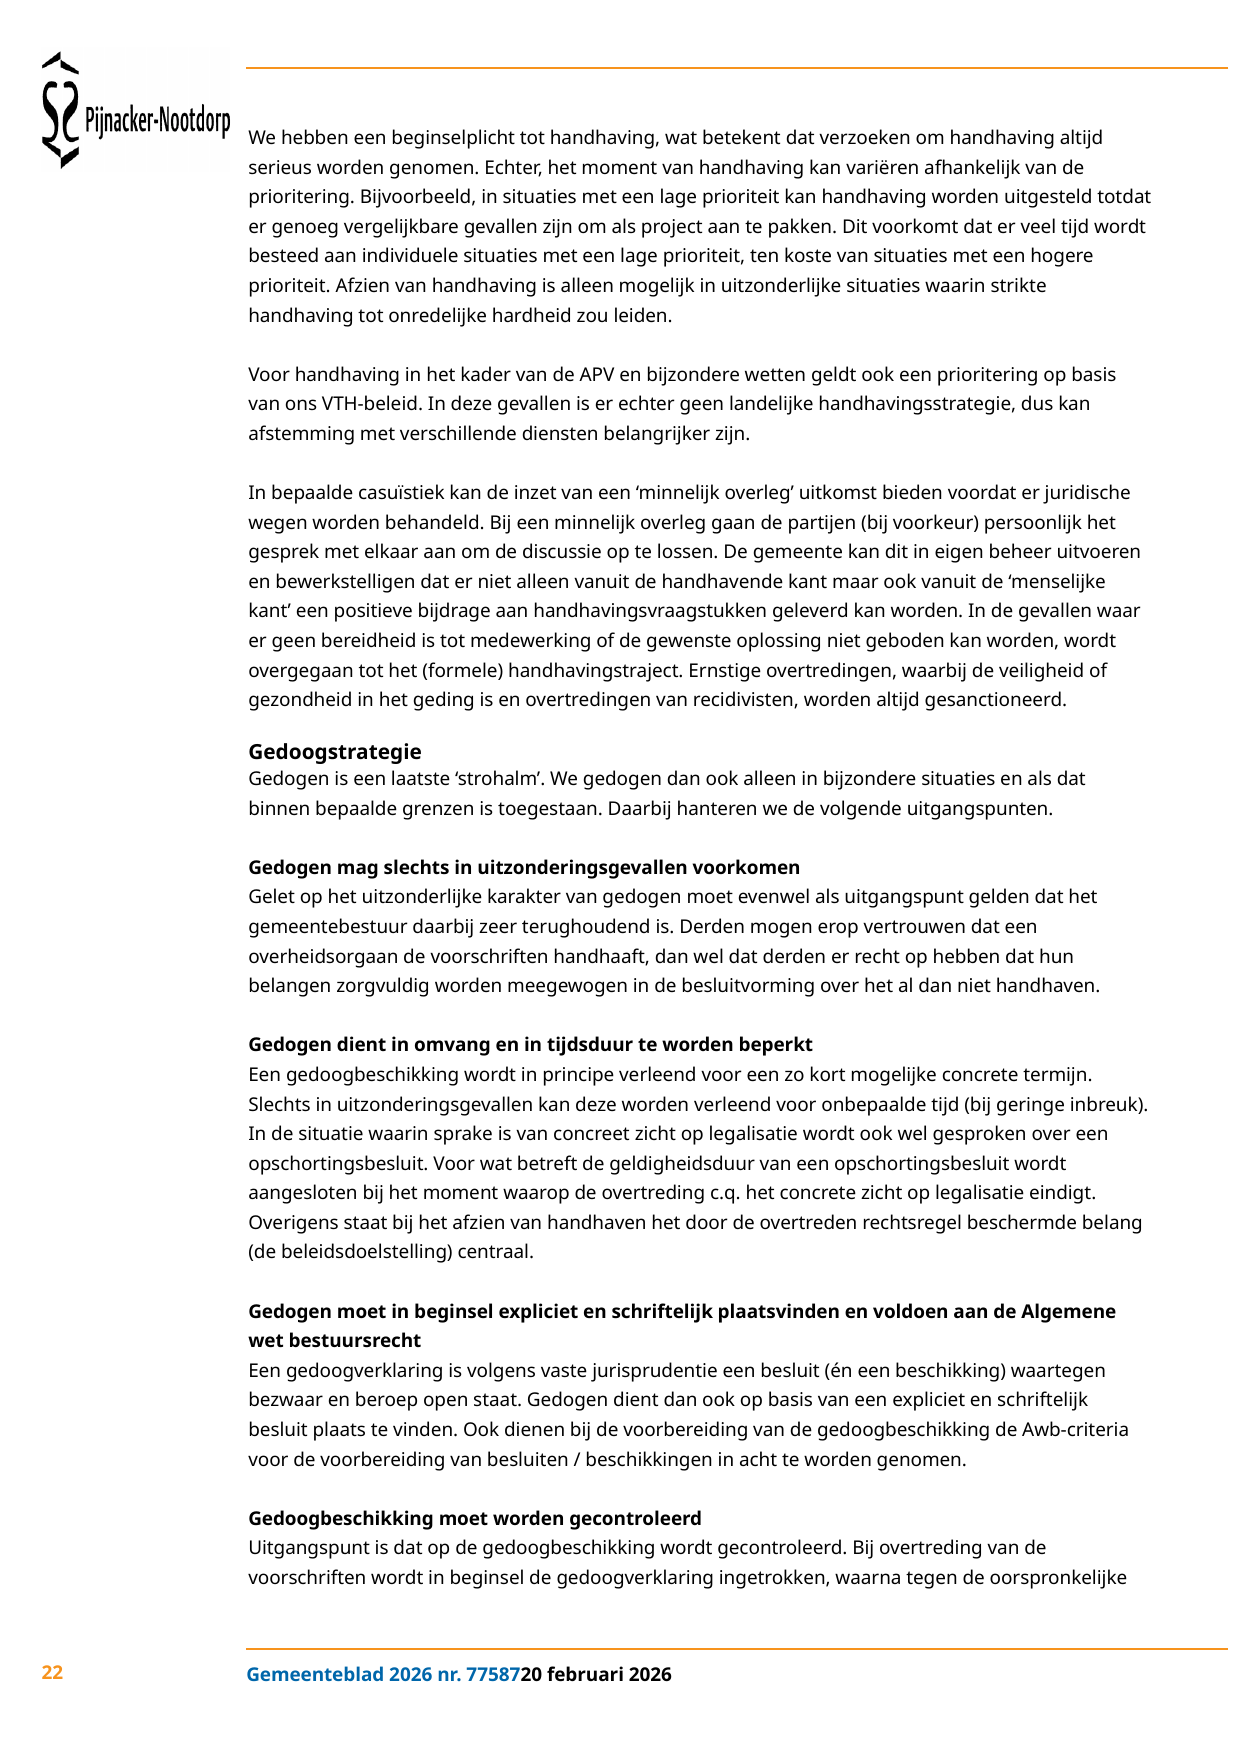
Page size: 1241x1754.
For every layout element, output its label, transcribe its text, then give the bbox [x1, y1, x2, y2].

text In bepaalde casuïstiek kan de inzet van een ‘minnelijk overleg’ uitkomst bieden voordat er juridische wegen worden behandeld. Bij een minnelijk overleg gaan de partijen (bij voorkeur) persoonlijk het gesprek met elkaar aan om de discussie op te lossen. De gemeente kan dit in eigen beheer uitvoeren en bewerkstelligen dat er niet alleen vanuit de handhavende kant maar ook vanuit de ‘menselijke kant’ een positieve bijdrage aan handhavingsvraagstukken geleverd kan worden. In de gevallen waar er geen bereidheid is tot medewerking of de gewenste oplossing niet geboden kan worden, wordt overgegaan tot het (formele) handhavingstraject. Ernstige overtredingen, waarbij de veiligheid of gezondheid in het geding is en overtredingen van recidivisten, worden altijd gesanctioneerd. [248, 479, 1152, 712]
text Gelet op het uitzonderlijke karakter van gedogen moet evenwel als uitgangspunt gelden dat het gemeentebestuur daarbij zeer terughoudend is. Derden mogen erop vertrouwen dat een overheidsorgaan de voorschriften handhaaft, dan wel dat derden er recht op hebben dat hun belangen zorgvuldig worden meegewogen in de besluitvorming over het al dan niet handhaven. [248, 884, 1152, 998]
text Gedogen dient in omvang en in tijdsduur te worden beperkt [248, 1032, 1152, 1057]
text Voor handhaving in het kader van de APV en bijzondere wetten geldt ook een prioritering op basis van ons VTH-beleid. In deze gevallen is er echter geen landelijke handhavingsstrategie, dus kan afstemming met verschillende diensten belangrijker zijn. [248, 361, 1152, 446]
text We hebben een beginselplicht tot handhaving, wat betekent dat verzoeken om handhaving altijd serieus worden genomen. Echter, het moment van handhaving kan variëren afhankelijk van de prioritering. Bijvoorbeeld, in situaties met een lage prioriteit kan handhaving worden uitgesteld totdat er genoeg vergelijkbare gevallen zijn om als project aan te pakken. Dit voorkomt dat er veel tijd wordt besteed aan individuele situaties met een lage prioriteit, ten koste van situaties met een hogere prioriteit. Afzien van handhaving is alleen mogelijk in uitzonderlijke situaties waarin strikte handhaving tot onredelijke hardheid zou leiden. [248, 124, 1152, 328]
text Gedoogstrategie [248, 737, 1152, 765]
text Een gedoogbeschikking wordt in principe verleend voor een zo kort mogelijke concrete termijn. Slechts in uitzonderingsgevallen kan deze worden verleend voor onbepaalde tijd (bij geringe inbreuk). In de situatie waarin sprake is van concreet zicht op legalisatie wordt ook wel gesproken over een opschortingsbesluit. Voor wat betreft de geldigheidsduur van een opschortingsbesluit wordt aangesloten bij het moment waarop de overtreding c.q. het concrete zicht op legalisatie eindigt. Overigens staat bij het afzien van handhaven het door de overtreden rechtsregel beschermde belang (de beleidsdoelstelling) centraal. [248, 1061, 1152, 1264]
text Gedogen mag slechts in uitzonderingsgevallen voorkomen [248, 854, 1152, 880]
text Uitgangspunt is dat op de gedoogbeschikking wordt gecontroleerd. Bij overtreding van de voorschriften wordt in beginsel de gedoogverklaring ingetrokken, waarna tegen de oorspronkelijke [248, 1534, 1152, 1590]
text Gedogen is een laatste ‘strohalm’. We gedogen dan ook alleen in bijzondere situaties en als dat binnen bepaalde grenzen is toegestaan. Daarbij hanteren we de volgende uitgangspunten. [248, 765, 1152, 821]
text Gedoogbeschikking moet worden gecontroleerd [248, 1505, 1152, 1531]
picture [41, 47, 231, 172]
text Een gedoogverklaring is volgens vaste jurisprudentie een besluit (én een beschikking) waartegen bezwaar en beroep open staat. Gedogen dient dan ook op basis van een expliciet en schriftelijk besluit plaats te vinden. Ook dienen bij de voorbereiding van de gedoogbeschikking de Awb-criteria voor de voorbereiding van besluiten / beschikkingen in acht te worden genomen. [248, 1357, 1152, 1471]
text Gedogen moet in beginsel expliciet en schriftelijk plaatsvinden en voldoen aan de Algemene wet bestuursrecht [248, 1298, 1152, 1353]
